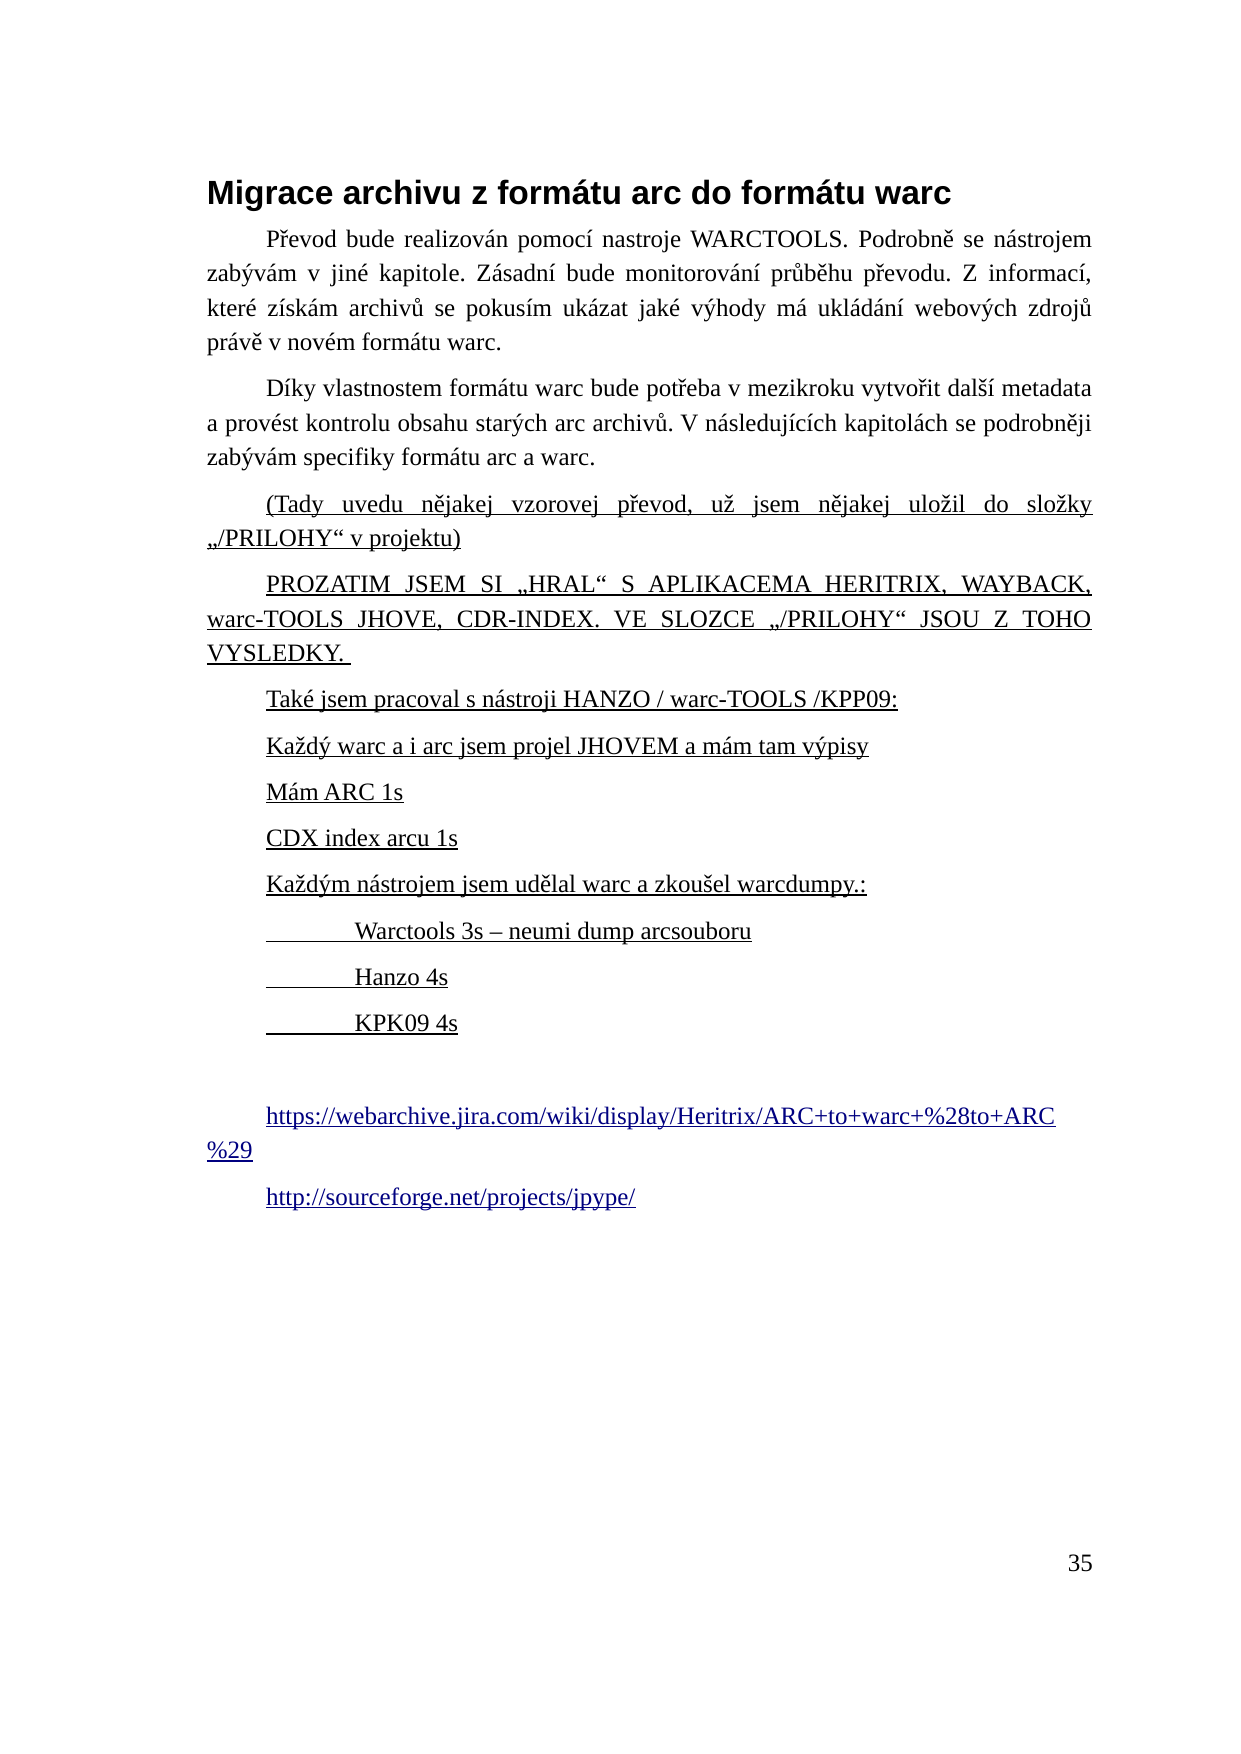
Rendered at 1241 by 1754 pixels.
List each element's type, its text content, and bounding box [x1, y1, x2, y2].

text https://webarchive.jira.com/wiki/display/Heritrix/ARC+to+warc+%28to+ARC%29 [207, 1101, 1093, 1164]
text http://sourceforge.net/projects/jpype/ [207, 1182, 1093, 1210]
subtitle Warctools 3s – neumi dump arcsouboru [207, 916, 1093, 944]
text Také jsem pracoval s nástroji HANZO / warc-TOOLS /KPP09: [207, 684, 1093, 713]
text Převod bude realizován pomocí nastroje WARCTOOLS. Podrobně se nástrojem zabývám v jiné kapitole. Zásadní bude monitorování průběhu převodu. Z informací, které získám archivů se pokusím ukázat jaké výhody má ukládání webových zdrojů právě v novém formátu warc. [207, 224, 1093, 356]
text (Tady uvedu nějakej vzorovej převod, už jsem nějakej uložil do složky „/PRILOHY“ v projektu) [207, 489, 1093, 552]
text Každý warc a i arc jsem projel JHOVEM a mám tam výpisy [207, 731, 1093, 759]
subtitle CDX index arcu 1s [207, 823, 1093, 852]
text Díky vlastnostem formátu warc bude potřeba v mezikroku vytvořit další metadata a provést kontrolu obsahu starých arc archivů. V následujících kapitolách se podrobněji zabývám specifiky formátu arc a warc. [207, 373, 1093, 471]
subtitle Každým nástrojem jsem udělal warc a zkoušel warcdumpy.: [207, 869, 1093, 898]
subtitle KPK09 4s [207, 1008, 1093, 1037]
subtitle Mám ARC 1s [207, 777, 1093, 806]
text PROZATIM JSEM SI „HRAL“ S APLIKACEMA HERITRIX, WAYBACK, warc-TOOLS JHOVE, CDR-INDEX. VE SLOZCE „/PRILOHY“ JSOU Z TOHO VYSLEDKY. [207, 569, 1093, 667]
subtitle Migrace archivu z formátu arc do formátu warc [207, 173, 1093, 211]
subtitle Hanzo 4s [207, 962, 1093, 991]
